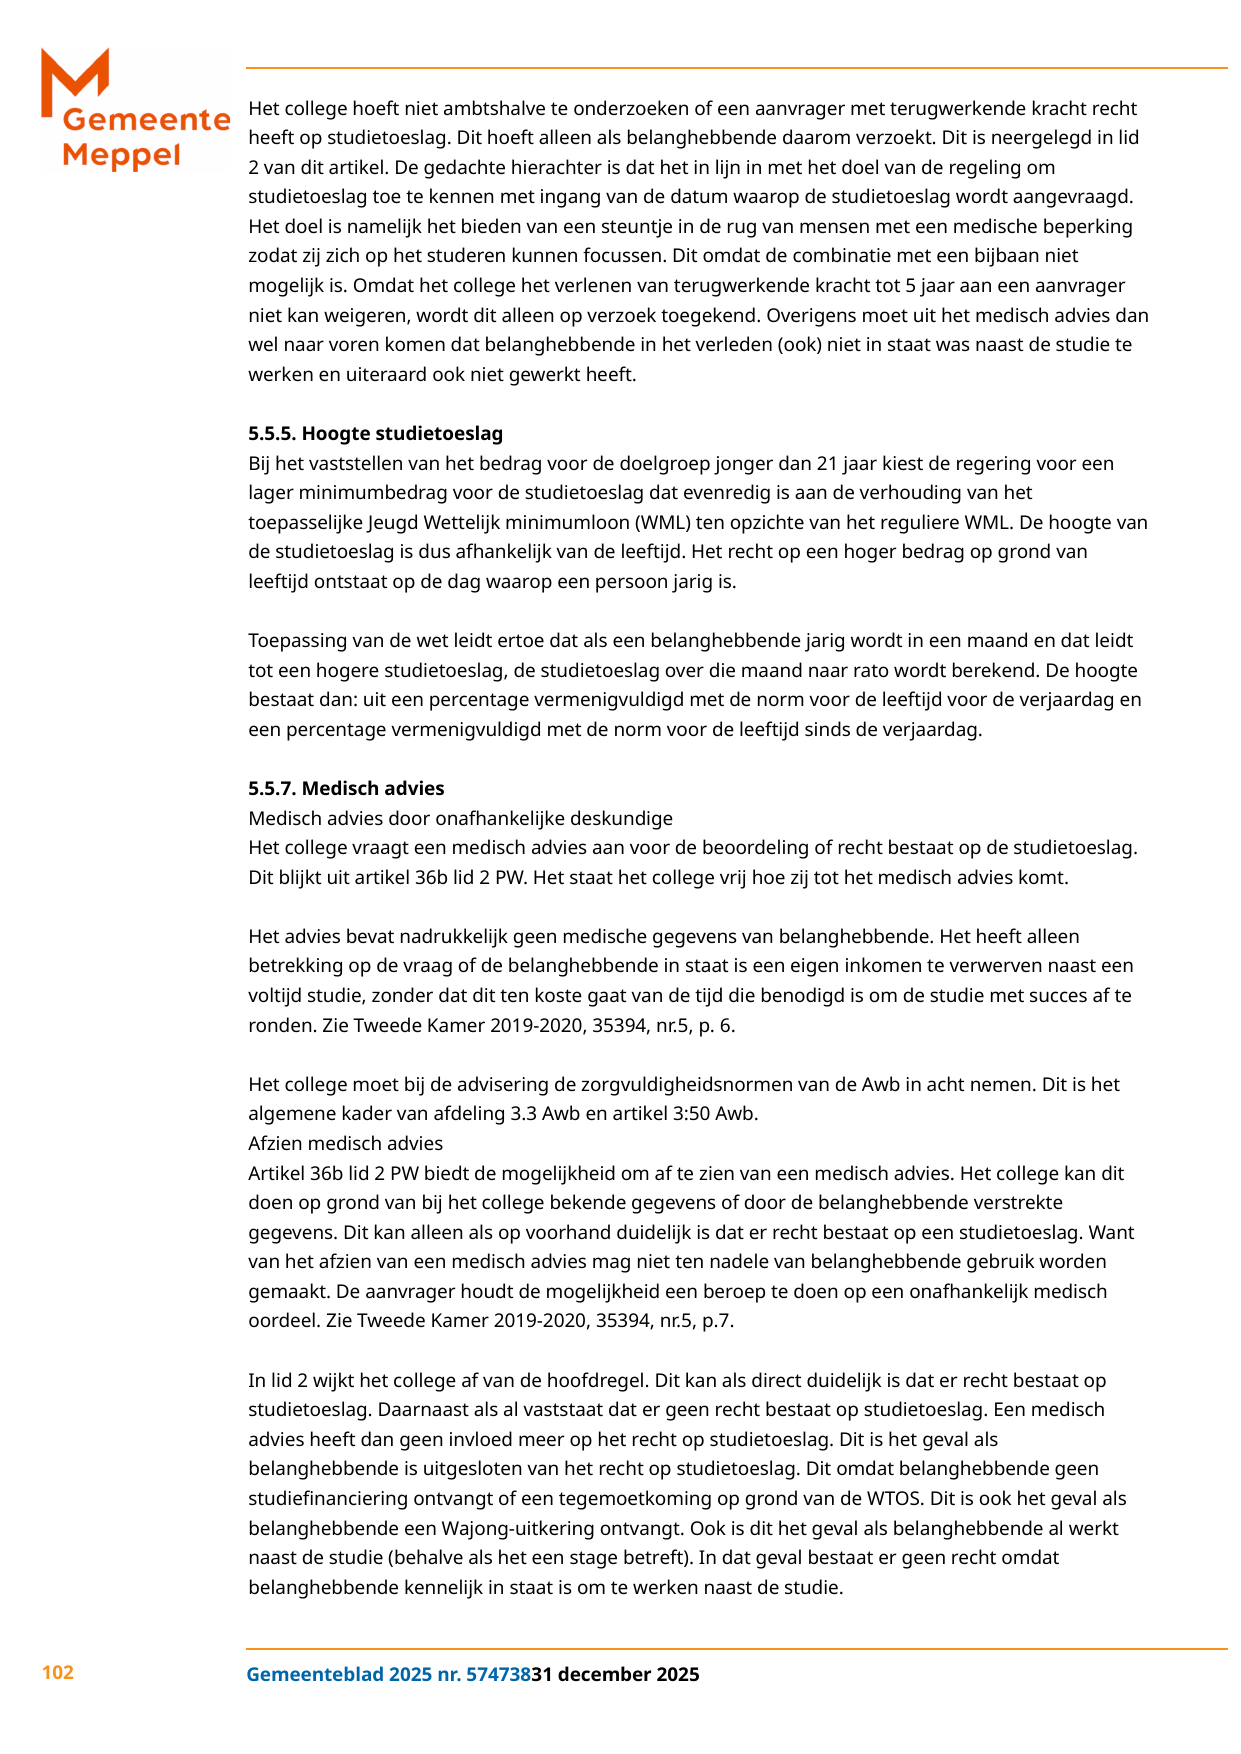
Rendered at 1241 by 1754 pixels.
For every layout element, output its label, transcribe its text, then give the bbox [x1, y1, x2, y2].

text Toepassing van de wet leidt ertoe dat als een belanghebbende jarig wordt in een maand en dat leidt tot een hogere studietoeslag, de studietoeslag over die maand naar rato wordt berekend. De hoogte bestaat dan: uit een percentage vermenigvuldigd met de norm voor de leeftijd voor de verjaardag en een percentage vermenigvuldigd met de norm voor de leeftijd sinds de verjaardag. [248, 627, 1152, 742]
text Medisch advies door onafhankelijke deskundige [248, 805, 1152, 831]
picture [41, 47, 231, 172]
text Het college vraagt een medisch advies aan voor de beoordeling of recht bestaat op de studietoeslag. Dit blijkt uit artikel 36b lid 2 PW. Het staat het college vrij hoe zij tot het medisch advies komt. [248, 834, 1152, 890]
text Bij het vaststellen van het bedrag voor de doelgroep jonger dan 21 jaar kiest de regering voor een lager minimumbedrag voor de studietoeslag dat evenredig is aan de verhouding van het toepasselijke Jeugd Wettelijk minimumloon (WML) ten opzichte van het reguliere WML. De hoogte van de studietoeslag is dus afhankelijk van de leeftijd. Het recht op een hoger bedrag op grond van leeftijd ontstaat op de dag waarop een persoon jarig is. [248, 450, 1152, 594]
text Het college hoeft niet ambtshalve te onderzoeken of een aanvrager met terugwerkende kracht recht heeft op studietoeslag. Dit hoeft alleen als belanghebbende daarom verzoekt. Dit is neergelegd in lid 2 van dit artikel. De gedachte hierachter is dat het in lijn in met het doel van de regeling om studietoeslag toe te kennen met ingang van de datum waarop de studietoeslag wordt aangevraagd. Het doel is namelijk het bieden van een steuntje in de rug van mensen met een medische beperking zodat zij zich op het studeren kunnen focussen. Dit omdat de combinatie met een bijbaan niet mogelijk is. Omdat het college het verlenen van terugwerkende kracht tot 5 jaar aan een aanvrager niet kan weigeren, wordt dit alleen op verzoek toegekend. Overigens moet uit het medisch advies dan wel naar voren komen dat belanghebbende in het verleden (ook) niet in staat was naast de studie te werken en uiteraard ook niet gewerkt heeft. [248, 95, 1152, 387]
text Het college moet bij de advisering de zorgvuldigheidsnormen van de Awb in acht nemen. Dit is het algemene kader van afdeling 3.3 Awb en artikel 3:50 Awb. [248, 1071, 1152, 1126]
text Het advies bevat nadrukkelijk geen medische gegevens van belanghebbende. Het heeft alleen betrekking op de vraag of de belanghebbende in staat is een eigen inkomen te verwerven naast een voltijd studie, zonder dat dit ten koste gaat van de tijd die benodigd is om de studie met succes af te ronden. Zie Tweede Kamer 2019-2020, 35394, nr.5, p. 6. [248, 923, 1152, 1038]
text Artikel 36b lid 2 PW biedt de mogelijkheid om af te zien van een medisch advies. Het college kan dit doen op grond van bij het college bekende gegevens of door de belanghebbende verstrekte gegevens. Dit kan alleen als op voorhand duidelijk is dat er recht bestaat op een studietoeslag. Want van het afzien van een medisch advies mag niet ten nadele van belanghebbende gebruik worden gemaakt. De aanvrager houdt de mogelijkheid een beroep te doen op een onafhankelijk medisch oordeel. Zie Tweede Kamer 2019-2020, 35394, nr.5, p.7. [248, 1160, 1152, 1333]
text 5.5.7. Medisch advies [248, 775, 1152, 801]
text In lid 2 wijkt het college af van de hoofdregel. Dit kan als direct duidelijk is dat er recht bestaat op studietoeslag. Daarnaast als al vaststaat dat er geen recht bestaat op studietoeslag. Een medisch advies heeft dan geen invloed meer op het recht op studietoeslag. Dit is het geval als belanghebbende is uitgesloten van het recht op studietoeslag. Dit omdat belanghebbende geen studiefinanciering ontvangt of een tegemoetkoming op grond van de WTOS. Dit is ook het geval als belanghebbende een Wajong-uitkering ontvangt. Ook is dit het geval als belanghebbende al werkt naast de studie (behalve als het een stage betreft). In dat geval bestaat er geen recht omdat belanghebbende kennelijk in staat is om te werken naast de studie. [248, 1367, 1152, 1600]
text Afzien medisch advies [248, 1130, 1152, 1156]
text 5.5.5. Hoogte studietoeslag [248, 420, 1152, 446]
